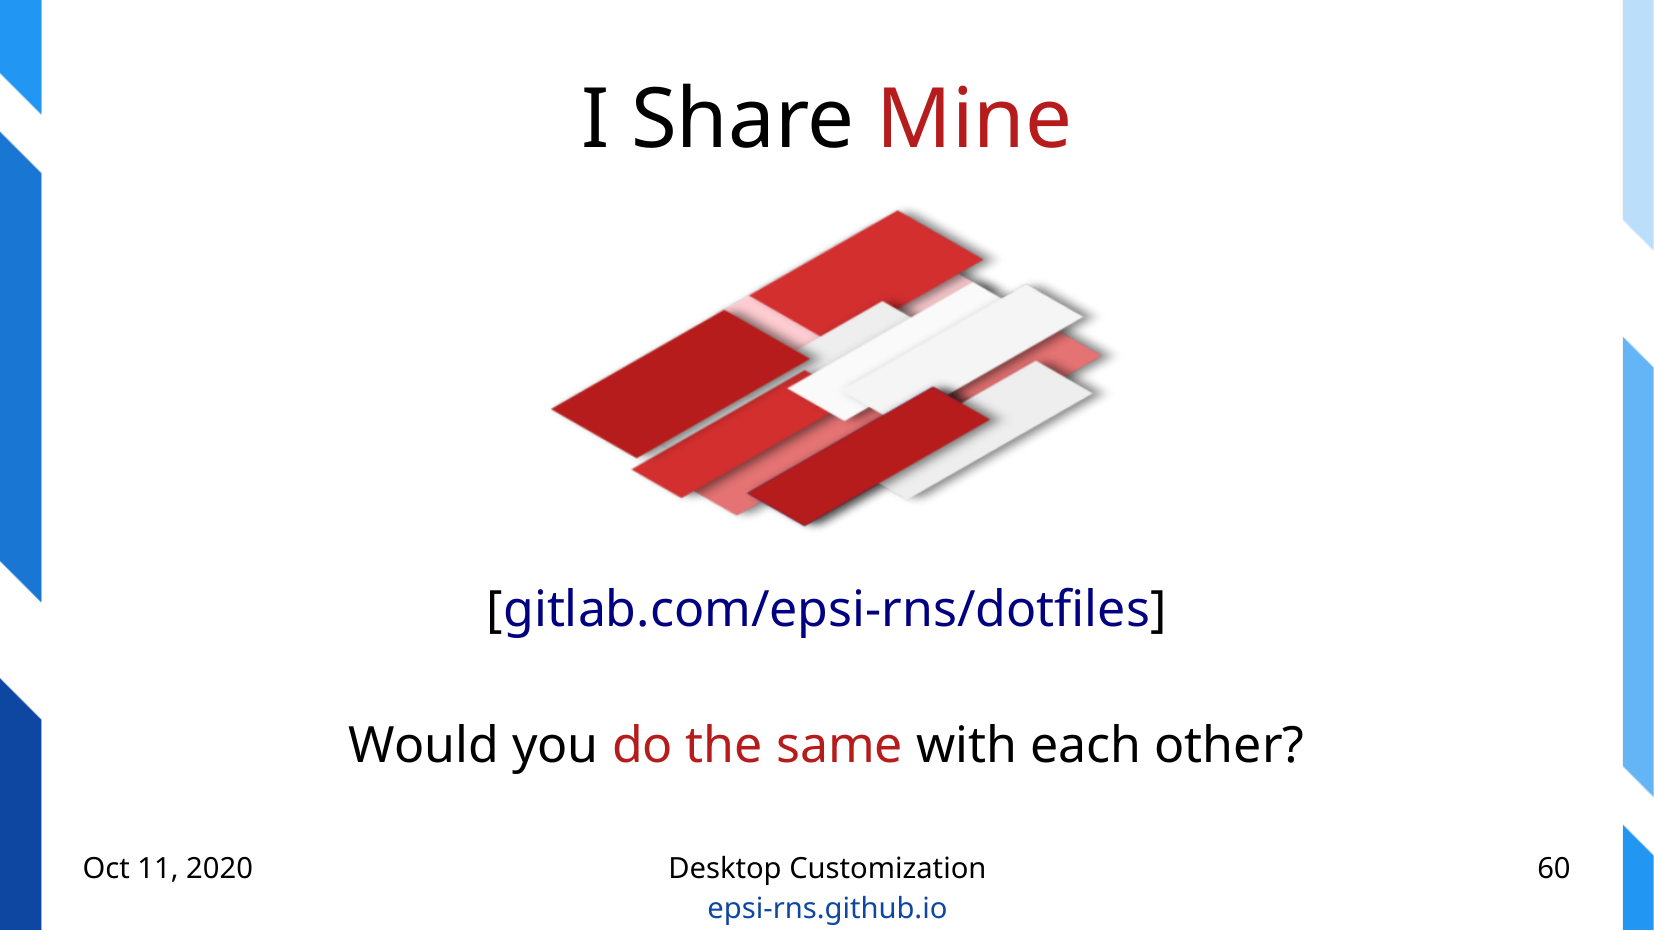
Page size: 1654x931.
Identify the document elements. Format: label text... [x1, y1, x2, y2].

title I Share Mine [82, 37, 1571, 193]
subtitle [gitlab.com/epsi-rns/dotfiles] Would you do the same with each other? [82, 540, 1571, 811]
picture [0, 0, 1654, 930]
